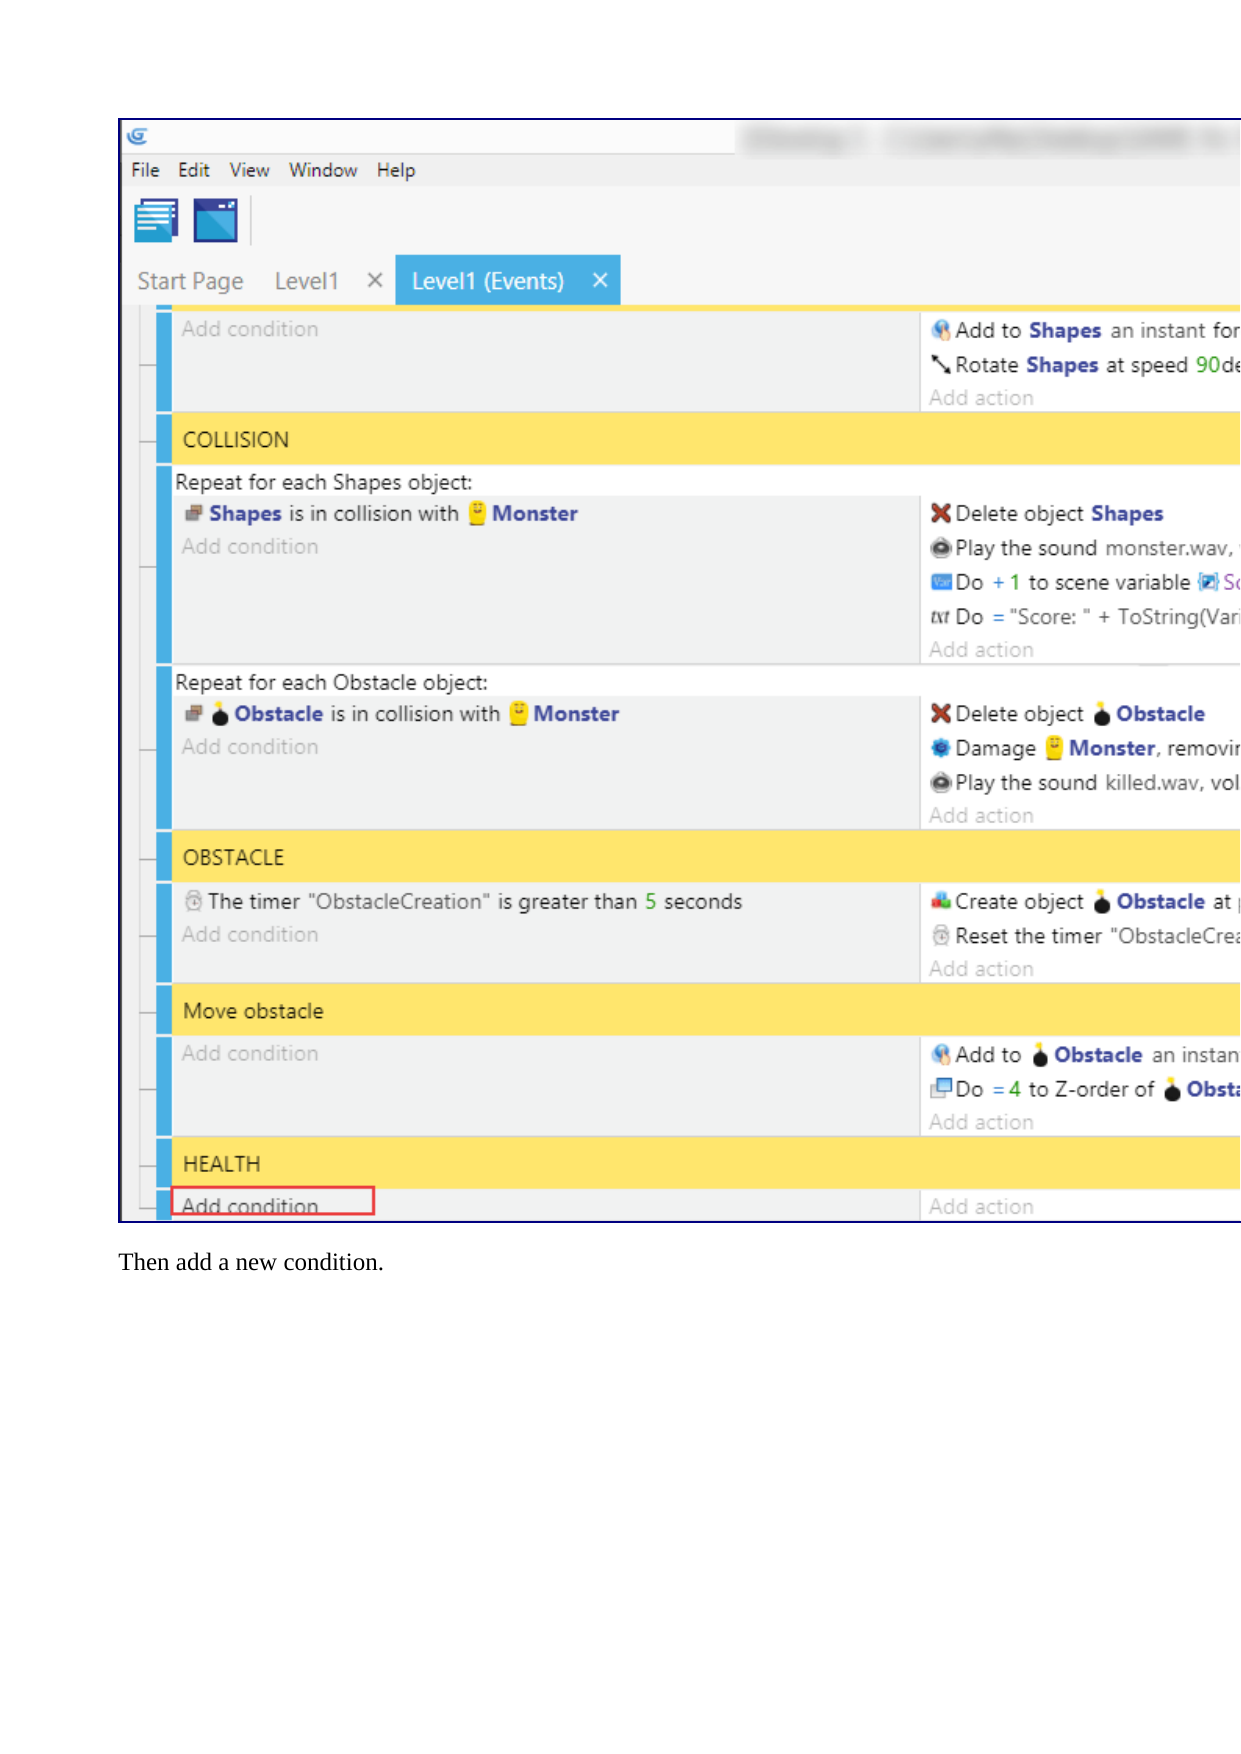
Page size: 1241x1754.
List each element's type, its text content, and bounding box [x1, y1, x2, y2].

text Then add a new condition. [118, 1247, 1122, 1276]
picture [120, 120, 1241, 1221]
